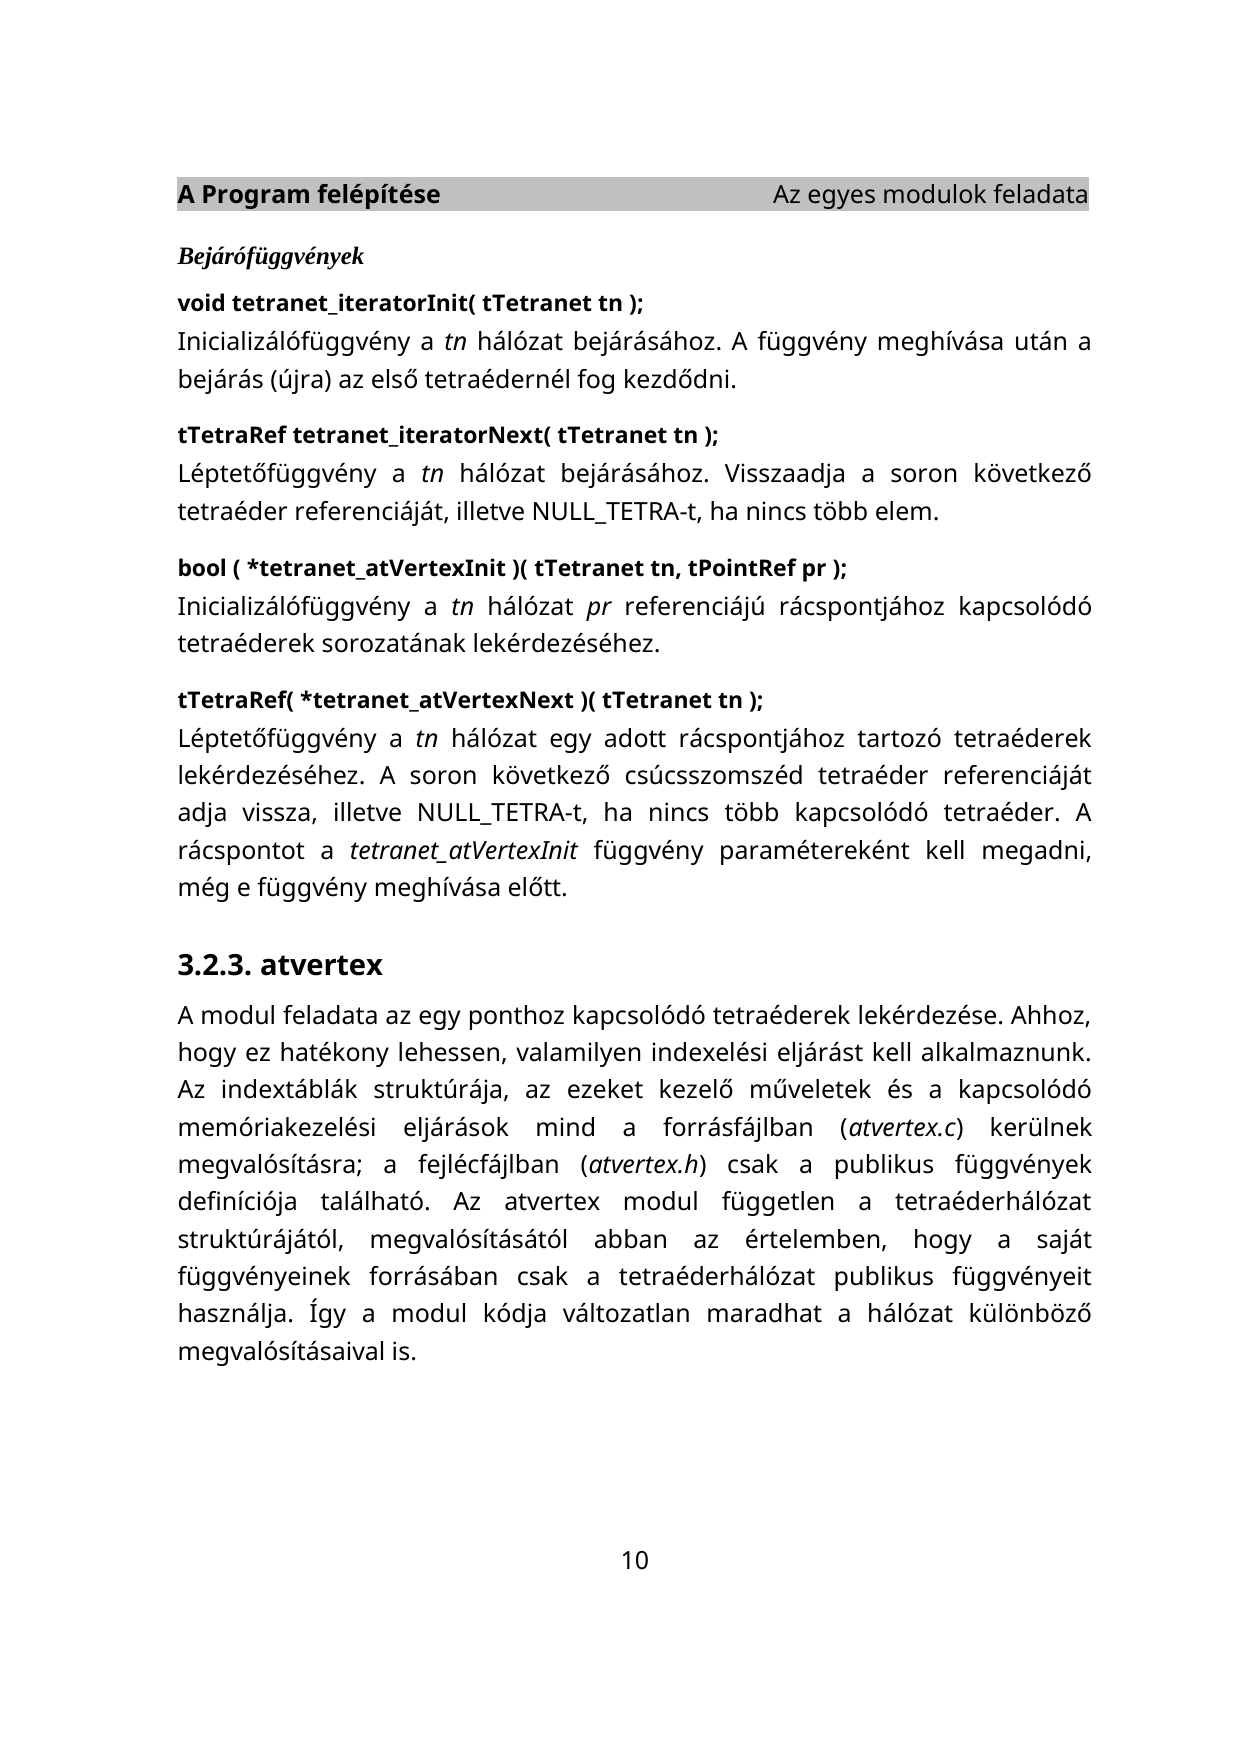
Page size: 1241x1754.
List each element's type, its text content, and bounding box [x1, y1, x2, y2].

text tTetraRef tetranet_iteratorNext( tTetranet tn ); [177, 419, 1093, 451]
text Bejárófüggvények [177, 241, 1093, 270]
text tTetraRef( *tetranet_atVertexNext )( tTetranet tn ); [177, 684, 1093, 715]
text Inicializálófüggvény a tn hálózat bejárásához. A függvény meghívása után a bejárás (újra) az első tetraédernél fog kezdődni. [177, 324, 1093, 396]
text Léptetőfüggvény a tn hálózat bejárásához. Visszaadja a soron következő tetraéder referenciáját, illetve NULL_TETRA-t, ha nincs több elem. [177, 456, 1093, 528]
text bool ( *tetranet_atVertexInit )( tTetranet tn, tPointRef pr ); [177, 552, 1093, 583]
text Inicializálófüggvény a tn hálózat pr referenciájú rácspontjához kapcsolódó tetraéderek sorozatának lekérdezéséhez. [177, 589, 1093, 660]
text Léptetőfüggvény a tn hálózat egy adott rácspontjához tartozó tetraéderek lekérdezéséhez. A soron következő csúcsszomszéd tetraéder referenciáját adja vissza, illetve NULL_TETRA-t, ha nincs több kapcsolódó tetraéder. A rácspontot a tetranet_atVertexInit függvény paramétereként kell megadni, még e függvény meghívása előtt. [177, 721, 1093, 904]
subtitle atvertex [177, 944, 1093, 983]
text A modul feladata az egy ponthoz kapcsolódó tetraéderek lekérdezése. Ahhoz, hogy ez hatékony lehessen, valamilyen indexelési eljárást kell alkalmaznunk. Az indextáblák struktúrája, az ezeket kezelő műveletek és a kapcsolódó memóriakezelési eljárások mind a forrásfájlban (atvertex.c) kerülnek megvalósításra; a fejlécfájlban (atvertex.h) csak a publikus függvények definíciója található. Az atvertex modul független a tetraéderhálózat struktúrájától, megvalósításától abban az értelemben, hogy a saját függvényeinek forrásában csak a tetraéderhálózat publikus függvényeit használja. Így a modul kódja változatlan maradhat a hálózat különböző megvalósításaival is. [177, 998, 1093, 1367]
text void tetranet_iteratorInit( tTetranet tn ); [177, 287, 1093, 318]
